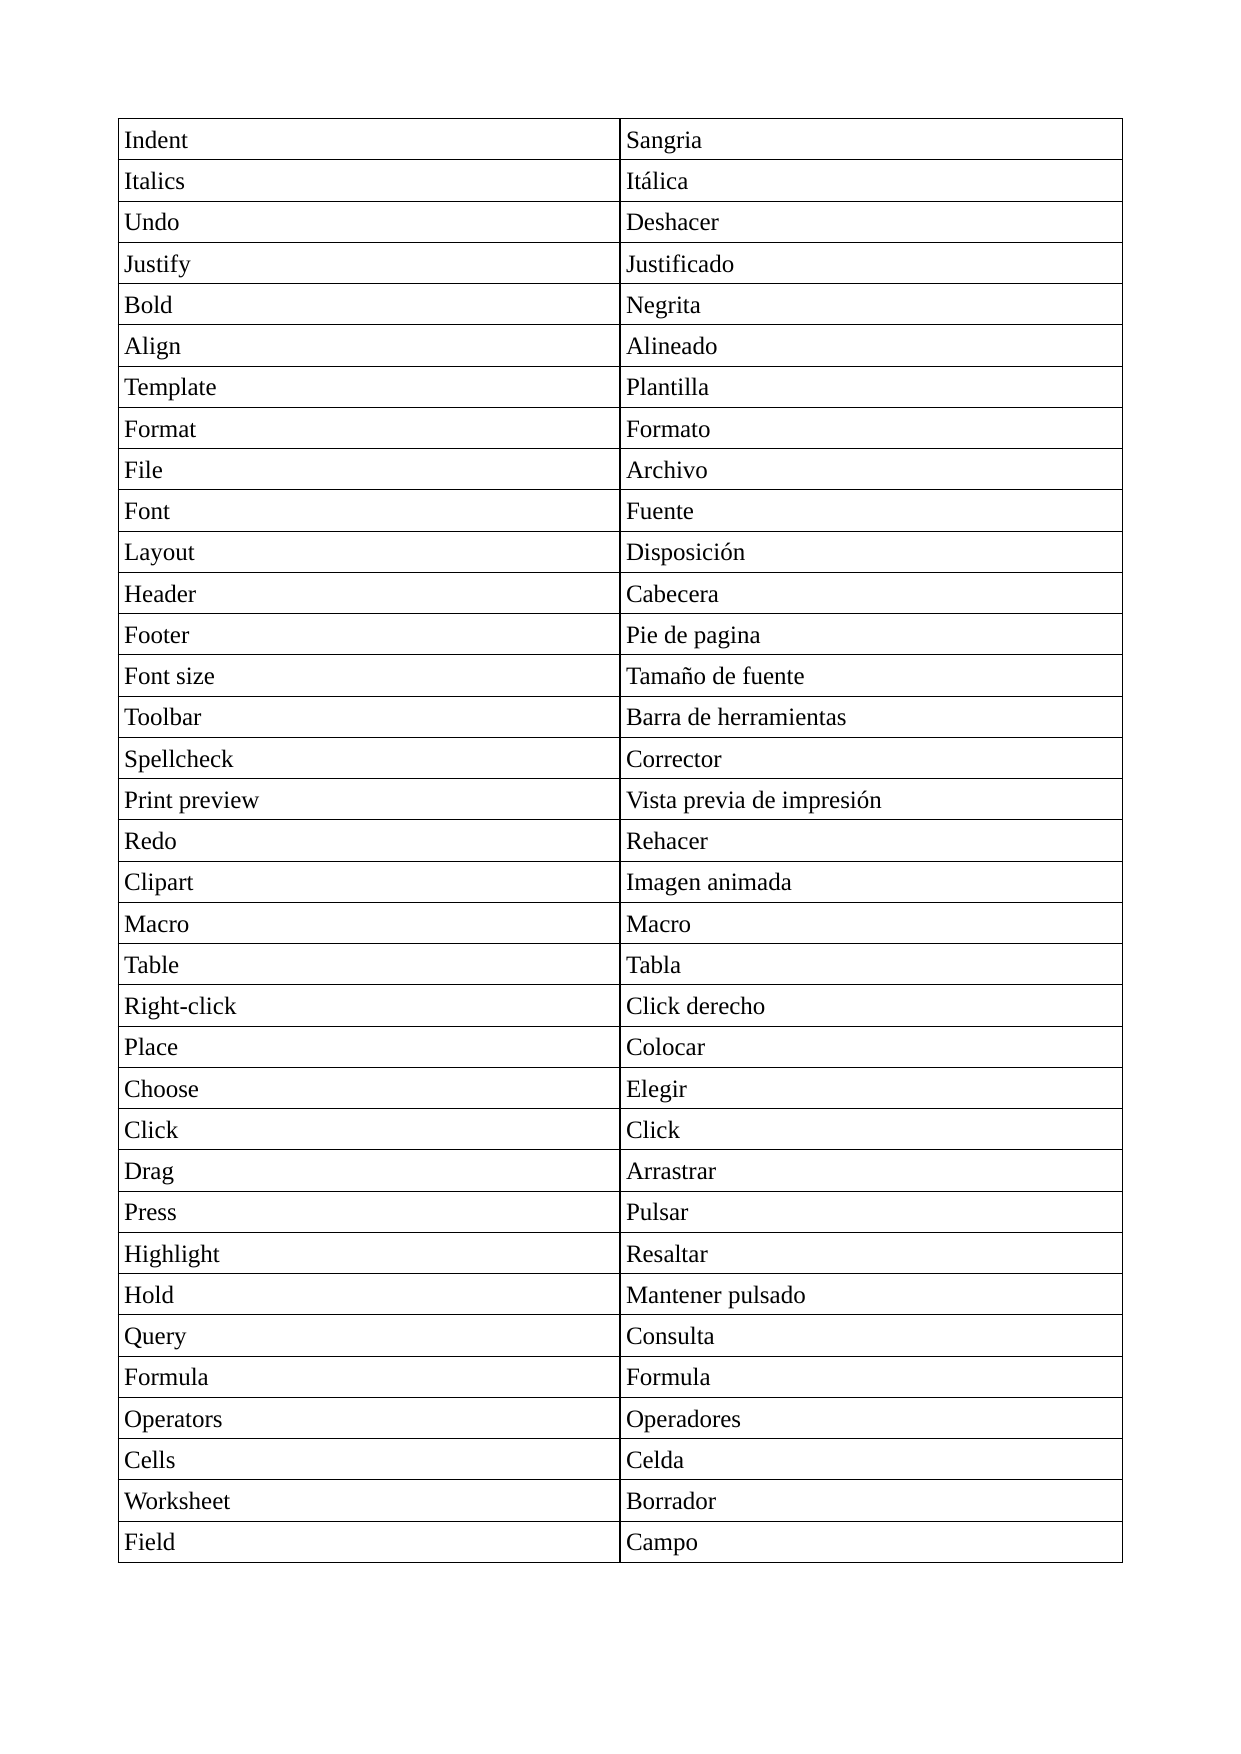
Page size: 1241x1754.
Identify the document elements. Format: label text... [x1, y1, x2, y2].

table_cell Table [119, 944, 619, 984]
table_cell Celda [621, 1439, 1122, 1479]
table_cell Query [119, 1315, 619, 1356]
table_cell Click [119, 1109, 619, 1149]
table_cell Imagen animada [621, 862, 1122, 902]
table_cell Place [119, 1027, 619, 1067]
table_cell Operators [119, 1398, 619, 1438]
table_cell Vista previa de impresión [621, 779, 1122, 819]
table_cell Undo [119, 202, 619, 242]
table_cell Alineado [621, 325, 1122, 366]
table_cell Choose [119, 1068, 619, 1108]
table_cell Italics [119, 160, 619, 201]
table_cell Bold [119, 284, 619, 324]
table_cell Arrastrar [621, 1150, 1122, 1191]
table_cell Tabla [621, 944, 1122, 984]
table_cell Spellcheck [119, 738, 619, 778]
table_cell Font [119, 490, 619, 531]
table_cell Tamaño de fuente [621, 655, 1122, 696]
table_cell Formula [119, 1357, 619, 1397]
table_cell Corrector [621, 738, 1122, 778]
table_cell Right-click [119, 985, 619, 1026]
table_cell Formula [621, 1357, 1122, 1397]
table_header Indent [119, 119, 619, 159]
table_cell Consulta [621, 1315, 1122, 1356]
table_cell Hold [119, 1274, 619, 1314]
table_cell Pie de pagina [621, 614, 1122, 654]
table_cell Layout [119, 532, 619, 572]
table_cell Colocar [621, 1027, 1122, 1067]
table_cell Macro [119, 903, 619, 943]
table_cell Barra de herramientas [621, 697, 1122, 737]
table_cell Justify [119, 243, 619, 283]
table_cell Press [119, 1192, 619, 1232]
table_cell Redo [119, 820, 619, 861]
table_cell Highlight [119, 1233, 619, 1273]
table_cell Worksheet [119, 1480, 619, 1521]
table_cell Deshacer [621, 202, 1122, 242]
table_cell Field [119, 1522, 619, 1562]
table_cell Clipart [119, 862, 619, 902]
table_cell Mantener pulsado [621, 1274, 1122, 1314]
table_cell Elegir [621, 1068, 1122, 1108]
table_cell Print preview [119, 779, 619, 819]
table_cell Click [621, 1109, 1122, 1149]
table_cell Resaltar [621, 1233, 1122, 1273]
table_cell Header [119, 573, 619, 613]
table_cell Click derecho [621, 985, 1122, 1026]
table_cell Negrita [621, 284, 1122, 324]
table_cell Font size [119, 655, 619, 696]
table_cell Align [119, 325, 619, 366]
table_header Sangria [621, 119, 1122, 159]
table_cell Disposición [621, 532, 1122, 572]
table_cell Toolbar [119, 697, 619, 737]
table_cell Campo [621, 1522, 1122, 1562]
table_cell Drag [119, 1150, 619, 1191]
table_cell Footer [119, 614, 619, 654]
table_cell Template [119, 367, 619, 407]
table_cell Itálica [621, 160, 1122, 201]
table_cell File [119, 449, 619, 489]
table_cell Borrador [621, 1480, 1122, 1521]
table_cell Justificado [621, 243, 1122, 283]
table_cell Formato [621, 408, 1122, 448]
table_cell Archivo [621, 449, 1122, 489]
table_cell Cells [119, 1439, 619, 1479]
table_cell Pulsar [621, 1192, 1122, 1232]
table_cell Operadores [621, 1398, 1122, 1438]
table_cell Format [119, 408, 619, 448]
table_cell Macro [621, 903, 1122, 943]
table_cell Plantilla [621, 367, 1122, 407]
table_cell Fuente [621, 490, 1122, 531]
table_cell Cabecera [621, 573, 1122, 613]
table_cell Rehacer [621, 820, 1122, 861]
